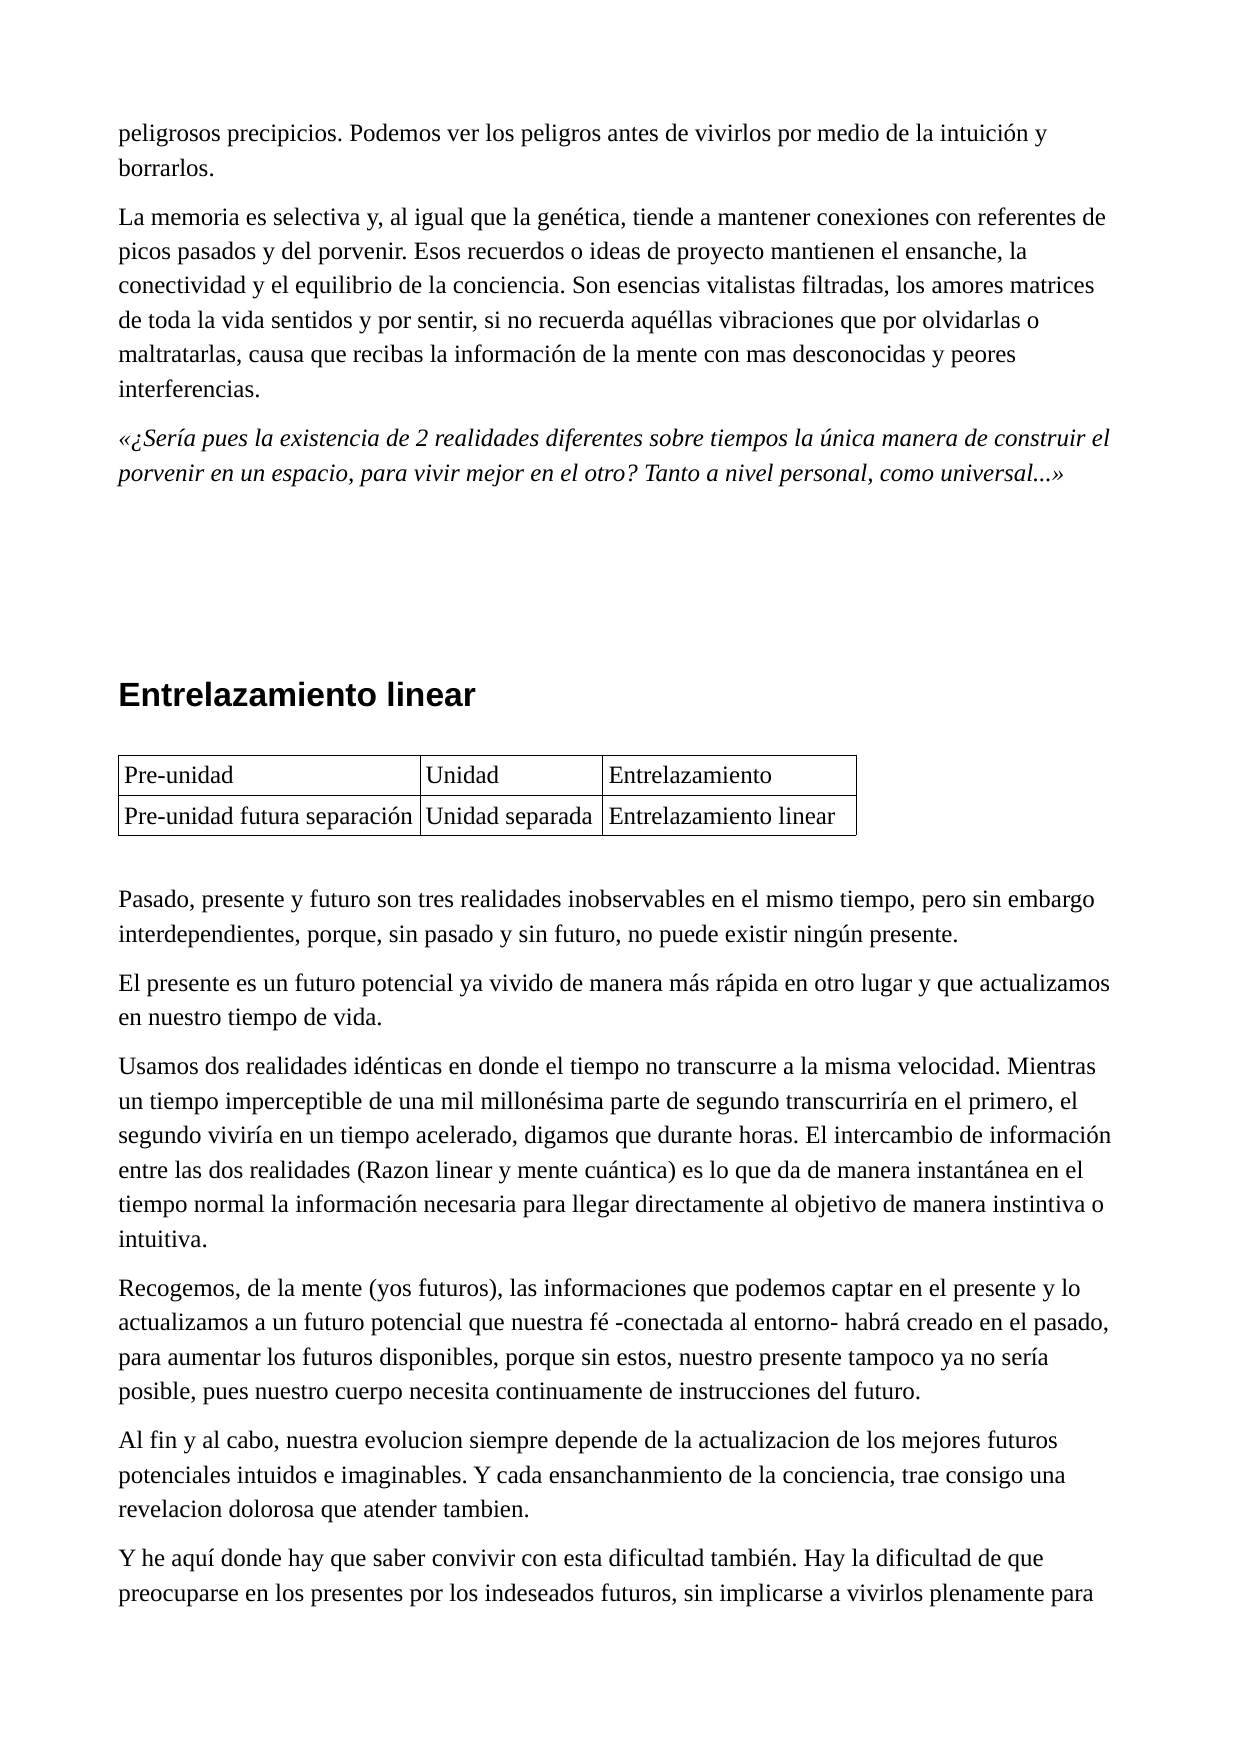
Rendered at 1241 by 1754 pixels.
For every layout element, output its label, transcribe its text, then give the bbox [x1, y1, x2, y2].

text El presente es un futuro potencial ya vivido de manera más rápida en otro lugar y que actualizamos en nuestro tiempo de vida. [118, 968, 1122, 1031]
text peligrosos precipicios. Podemos ver los peligros antes de vivirlos por medio de la intuición y borrarlos. [118, 118, 1122, 181]
table_header Unidad [421, 756, 602, 795]
text Al fin y al cabo, nuestra evolucion siempre depende de la actualizacion de los mejores futuros potenciales intuidos e imaginables. Y cada ensanchanmiento de la conciencia, trae consigo una revelacion dolorosa que atender tambien. [118, 1425, 1122, 1523]
text Pasado, presente y futuro son tres realidades inobservables en el mismo tiempo, pero sin embargo interdependientes, porque, sin pasado y sin futuro, no puede existir ningún presente. [118, 884, 1122, 948]
text «¿Sería pues la existencia de 2 realidades diferentes sobre tiempos la única manera de construir el porvenir en un espacio, para vivir mejor en el otro? Tanto a nivel personal, como universal...» [118, 423, 1122, 486]
subtitle Entrelazamiento linear [118, 675, 1122, 713]
table_cell Entrelazamiento linear [603, 796, 856, 835]
table_header Entrelazamiento [603, 756, 856, 795]
text Y he aquí donde hay que saber convivir con esta dificultad también. Hay la dificultad de que preocuparse en los presentes por los indeseados futuros, sin implicarse a vivirlos plenamente para [118, 1543, 1122, 1607]
table_header Pre-unidad [119, 756, 420, 795]
text Recogemos, de la mente (yos futuros), las informaciones que podemos captar en el presente y lo actualizamos a un futuro potencial que nuestra fé -conectada al entorno- habrá creado en el pasado, para aumentar los futuros disponibles, porque sin estos, nuestro presente tampoco ya no sería posible, pues nuestro cuerpo necesita continuamente de instrucciones del futuro. [118, 1273, 1122, 1405]
table_cell Unidad separada [421, 796, 602, 835]
text La memoria es selectiva y, al igual que la genética, tiende a mantener conexiones con referentes de picos pasados y del porvenir. Esos recuerdos o ideas de proyecto mantienen el ensanche, la conectividad y el equilibrio de la conciencia. Son esencias vitalistas filtradas, los amores matrices de toda la vida sentidos y por sentir, si no recuerda aquéllas vibraciones que por olvidarlas o maltratarlas, causa que recibas la información de la mente con mas desconocidas y peores interferencias. [118, 202, 1122, 403]
table_cell Pre-unidad futura separación [119, 796, 420, 835]
text Usamos dos realidades idénticas en donde el tiempo no transcurre a la misma velocidad. Mientras un tiempo imperceptible de una mil millonésima parte de segundo transcurriría en el primero, el segundo viviría en un tiempo acelerado, digamos que durante horas. El intercambio de información entre las dos realidades (Razon linear y mente cuántica) es lo que da de manera instantánea en el tiempo normal la información necesaria para llegar directamente al objetivo de manera instintiva o intuitiva. [118, 1051, 1122, 1253]
